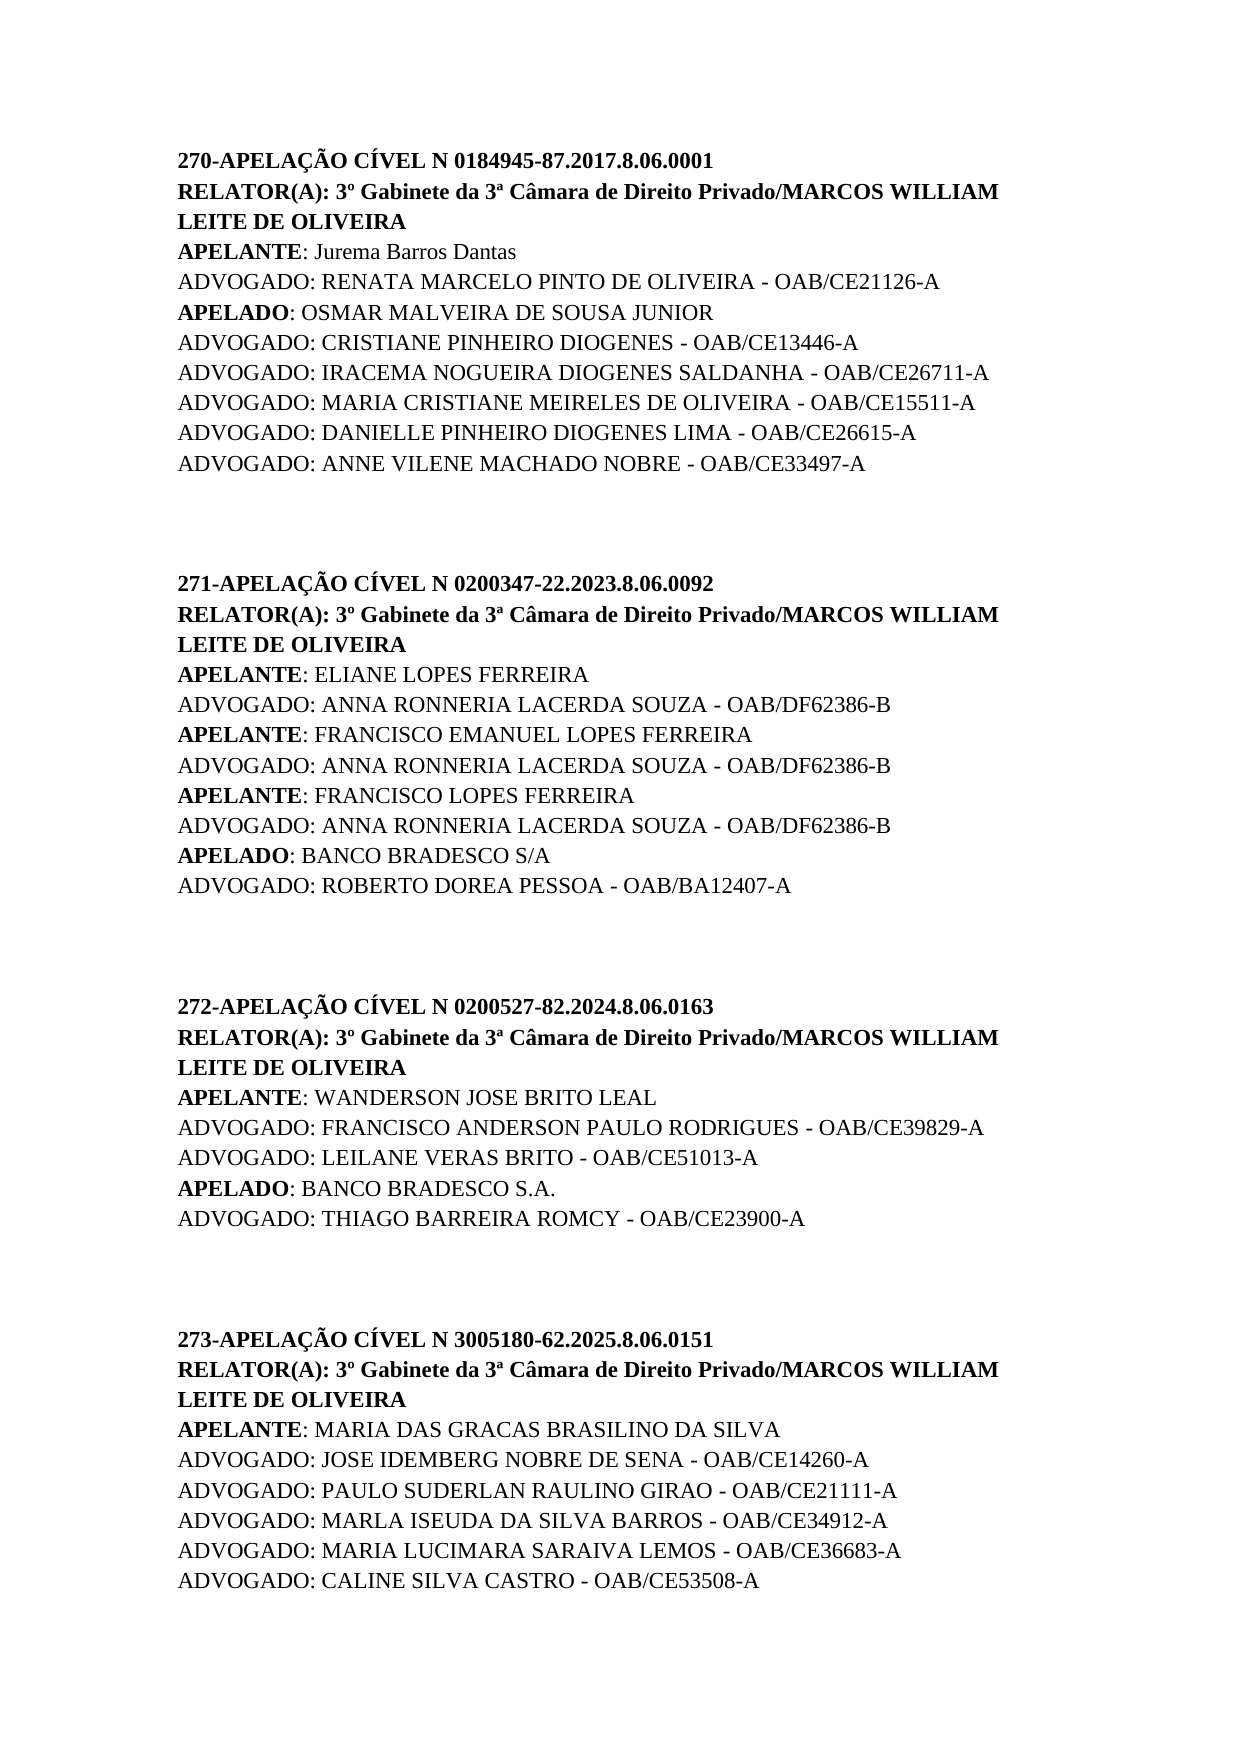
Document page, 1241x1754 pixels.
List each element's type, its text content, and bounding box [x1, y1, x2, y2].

text 270-APELAÇÃO CÍVEL N 0184945-87.2017.8.06.0001 RELATOR(A): 3º Gabinete da 3ª Câmara de Direito Privado/MARCOS WILLIAM LEITE DE OLIVEIRA APELANTE: Jurema Barros Dantas ADVOGADO: RENATA MARCELO PINTO DE OLIVEIRA - OAB/CE21126-A APELADO: OSMAR MALVEIRA DE SOUSA JUNIOR ADVOGADO: CRISTIANE PINHEIRO DIOGENES - OAB/CE13446-A ADVOGADO: IRACEMA NOGUEIRA DIOGENES SALDANHA - OAB/CE26711-A ADVOGADO: MARIA CRISTIANE MEIRELES DE OLIVEIRA - OAB/CE15511-A ADVOGADO: DANIELLE PINHEIRO DIOGENES LIMA - OAB/CE26615-A ADVOGADO: ANNE VILENE MACHADO NOBRE - OAB/CE33497-A 271-APELAÇÃO CÍVEL N 0200347-22.2023.8.06.0092 RELATOR(A): 3º Gabinete da 3ª Câmara de Direito Privado/MARCOS WILLIAM LEITE DE OLIVEIRA APELANTE: ELIANE LOPES FERREIRA ADVOGADO: ANNA RONNERIA LACERDA SOUZA - OAB/DF62386-B APELANTE: FRANCISCO EMANUEL LOPES FERREIRA ADVOGADO: ANNA RONNERIA LACERDA SOUZA - OAB/DF62386-B APELANTE: FRANCISCO LOPES FERREIRA ADVOGADO: ANNA RONNERIA LACERDA SOUZA - OAB/DF62386-B APELADO: BANCO BRADESCO S/A ADVOGADO: ROBERTO DOREA PESSOA - OAB/BA12407-A 272-APELAÇÃO CÍVEL N 0200527-82.2024.8.06.0163 RELATOR(A): 3º Gabinete da 3ª Câmara de Direito Privado/MARCOS WILLIAM LEITE DE OLIVEIRA APELANTE: WANDERSON JOSE BRITO LEAL ADVOGADO: FRANCISCO ANDERSON PAULO RODRIGUES - OAB/CE39829-A ADVOGADO: LEILANE VERAS BRITO - OAB/CE51013-A APELADO: BANCO BRADESCO S.A. ADVOGADO: THIAGO BARREIRA ROMCY - OAB/CE23900-A 273-APELAÇÃO CÍVEL N 3005180-62.2025.8.06.0151 RELATOR(A): 3º Gabinete da 3ª Câmara de Direito Privado/MARCOS WILLIAM LEITE DE OLIVEIRA APELANTE: MARIA DAS GRACAS BRASILINO DA SILVA ADVOGADO: JOSE IDEMBERG NOBRE DE SENA - OAB/CE14260-A ADVOGADO: PAULO SUDERLAN RAULINO GIRAO - OAB/CE21111-A ADVOGADO: MARLA ISEUDA DA SILVA BARROS - OAB/CE34912-A ADVOGADO: MARIA LUCIMARA SARAIVA LEMOS - OAB/CE36683-A ADVOGADO: CALINE SILVA CASTRO - OAB/CE53508-A [177, 148, 1063, 1594]
